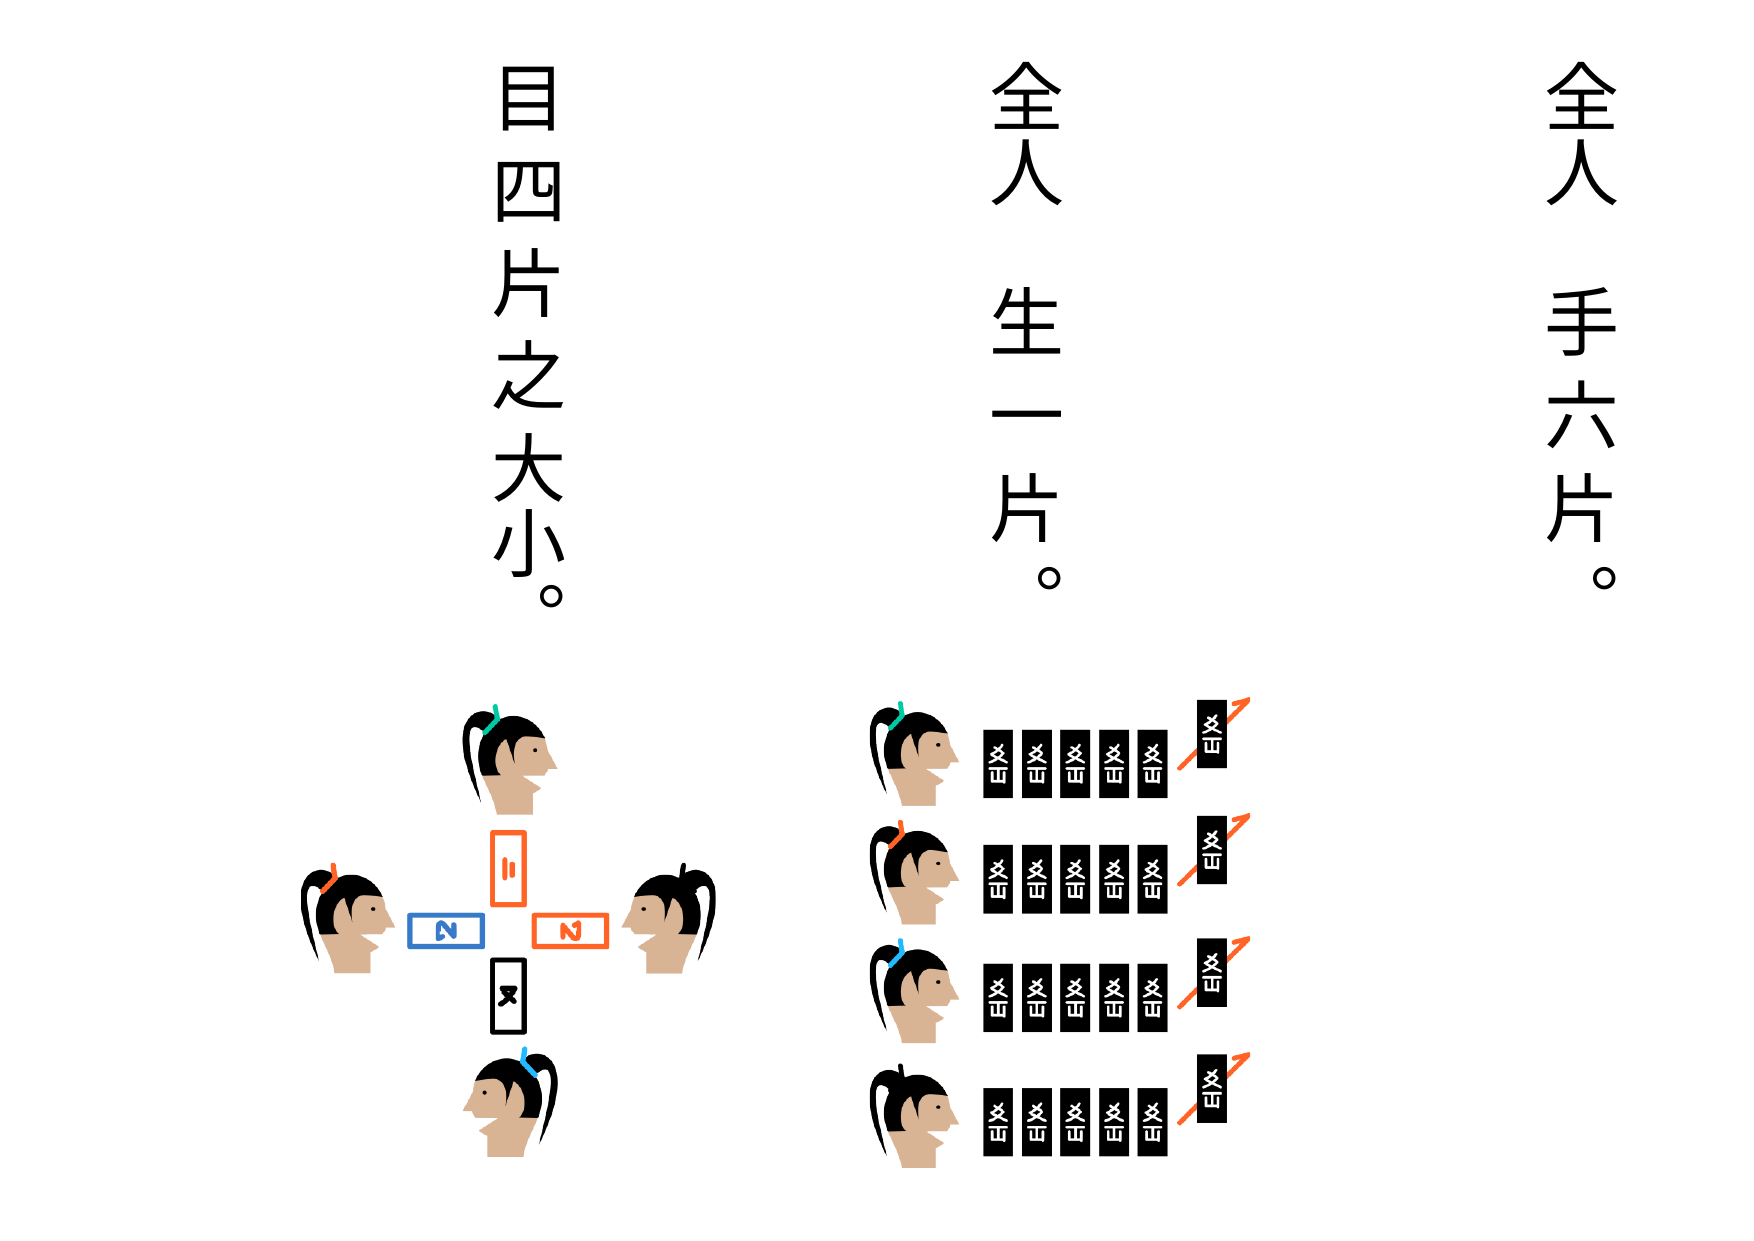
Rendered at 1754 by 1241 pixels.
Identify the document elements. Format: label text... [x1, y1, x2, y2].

text 目 四 片 之 大小。 [474, 59, 583, 704]
picture [869, 697, 1250, 1168]
text 全人 手 六 片 。 [1527, 59, 1636, 1181]
text [972, 1168, 1081, 1181]
text [474, 1157, 583, 1181]
text 全人 生 一 片 。 [972, 59, 1081, 697]
picture [301, 704, 716, 1157]
